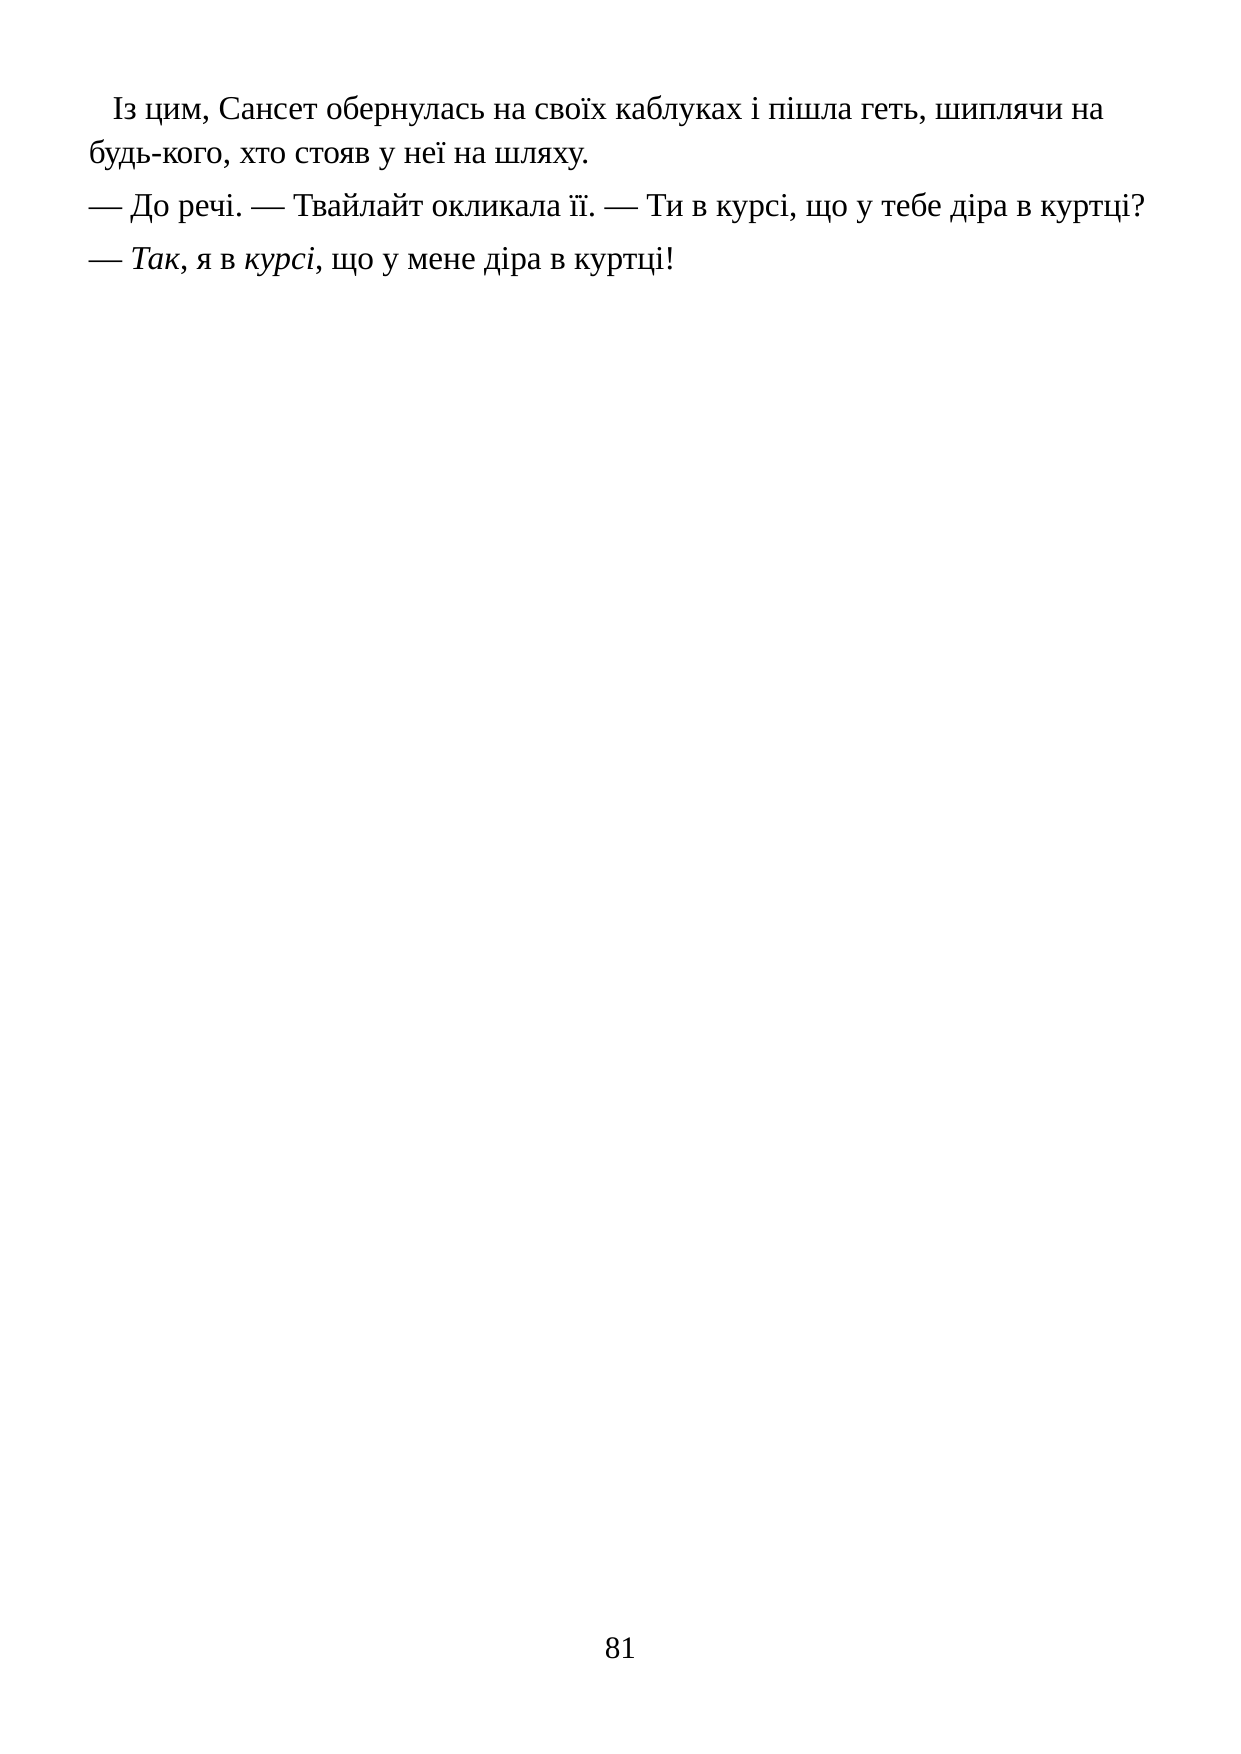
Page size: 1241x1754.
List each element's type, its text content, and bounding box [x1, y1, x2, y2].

text Із цим, Сансет обернулась на своїх каблуках і пішла геть, шиплячи на будь-кого, хто стояв у неї на шляху. [88, 88, 1152, 171]
text — Так, я в курсі, що у мене діра в куртці! [88, 238, 1152, 277]
text — До речі. — Твайлайт окликала її. — Ти в курсі, що у тебе діра в куртці? [88, 186, 1152, 224]
